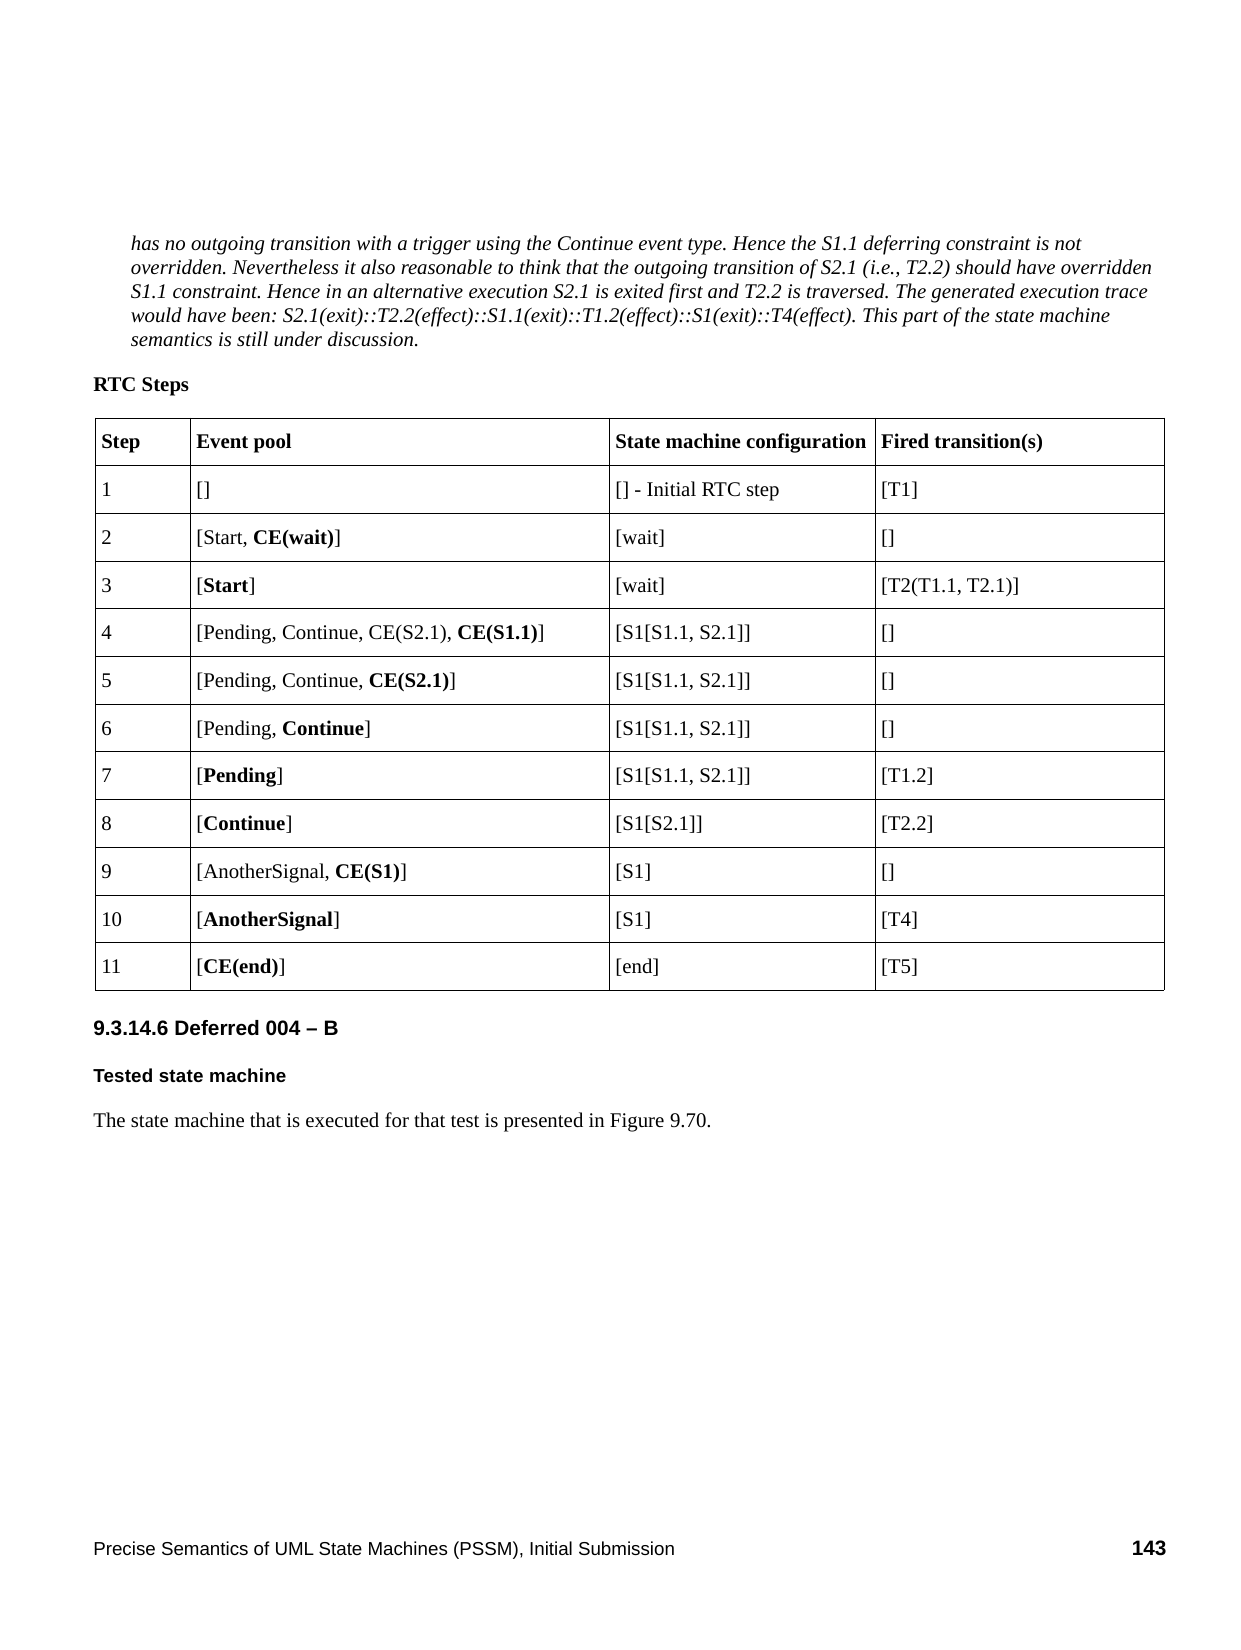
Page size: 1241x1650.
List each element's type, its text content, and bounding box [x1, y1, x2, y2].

table_cell [Pending, Continue] [191, 705, 609, 751]
table_cell [end] [610, 943, 875, 990]
table_cell [S1[S1.1, S2.1]] [610, 705, 875, 751]
text RTC Steps [93, 372, 1164, 396]
table_cell 7 [96, 752, 190, 799]
table_cell [S1[S1.1, S2.1]] [610, 752, 875, 799]
table_cell [AnotherSignal, CE(S1)] [191, 848, 609, 894]
table_cell 1 [96, 466, 190, 513]
table_header Fired transition(s) [876, 419, 1164, 465]
table_cell 3 [96, 562, 190, 608]
table_cell [Continue] [191, 800, 609, 847]
text The state machine that is executed for that test is presented in Figure 9.70. [93, 1108, 1164, 1132]
table_cell [Pending, Continue, CE(S2.1), CE(S1.1)] [191, 609, 609, 656]
table_cell 8 [96, 800, 190, 847]
table_cell [S1] [610, 896, 875, 942]
subtitle Deferred 004 – B [93, 1015, 1164, 1040]
table_cell 10 [96, 896, 190, 942]
table_cell [Start] [191, 562, 609, 608]
table_cell [S1[S2.1]] [610, 800, 875, 847]
table_cell [T4] [876, 896, 1164, 942]
table_cell [] [876, 657, 1164, 704]
table_cell [] [876, 705, 1164, 751]
table_cell [T1.2] [876, 752, 1164, 799]
table_header Event pool [191, 419, 609, 465]
table_cell 5 [96, 657, 190, 704]
table_cell [T1] [876, 466, 1164, 513]
table_cell [Start, CE(wait)] [191, 514, 609, 561]
table_cell [wait] [610, 562, 875, 608]
table_cell [CE(end)] [191, 943, 609, 990]
table_cell [S1] [610, 848, 875, 894]
table_cell [] [876, 848, 1164, 894]
text has no outgoing transition with a trigger using the Continue event type. Hence the S1.1 deferring constraint is not overridden. Nevertheless it also reasonable to think that the outgoing transition of S2.1 (i.e., T2.2) should have overridden S1.1 constraint. Hence in an alternative execution S2.1 is exited first and T2.2 is traversed. The generated execution trace would have been: S2.1(exit)::T2.2(effect)::S1.1(exit)::T1.2(effect)::S1(exit)::T4(effect). This part of the state machine semantics is still under discussion. [131, 231, 1164, 351]
table_cell [S1[S1.1, S2.1]] [610, 609, 875, 656]
table_cell [] [876, 609, 1164, 656]
table_cell [T2.2] [876, 800, 1164, 847]
table_cell [T2(T1.1, T2.1)] [876, 562, 1164, 608]
table_cell 2 [96, 514, 190, 561]
table_cell [Pending] [191, 752, 609, 799]
table_cell [wait] [610, 514, 875, 561]
table_cell 4 [96, 609, 190, 656]
subtitle Tested state machine [93, 1065, 1164, 1087]
table_header Step [96, 419, 190, 465]
table_cell 9 [96, 848, 190, 894]
table_cell [T5] [876, 943, 1164, 990]
table_cell [] - Initial RTC step [610, 466, 875, 513]
table_cell 11 [96, 943, 190, 990]
table_cell [AnotherSignal] [191, 896, 609, 942]
table_cell [] [191, 466, 609, 513]
table_cell [Pending, Continue, CE(S2.1)] [191, 657, 609, 704]
table_cell [] [876, 514, 1164, 561]
table_cell 6 [96, 705, 190, 751]
table_cell [S1[S1.1, S2.1]] [610, 657, 875, 704]
table_header State machine configuration [610, 419, 875, 465]
